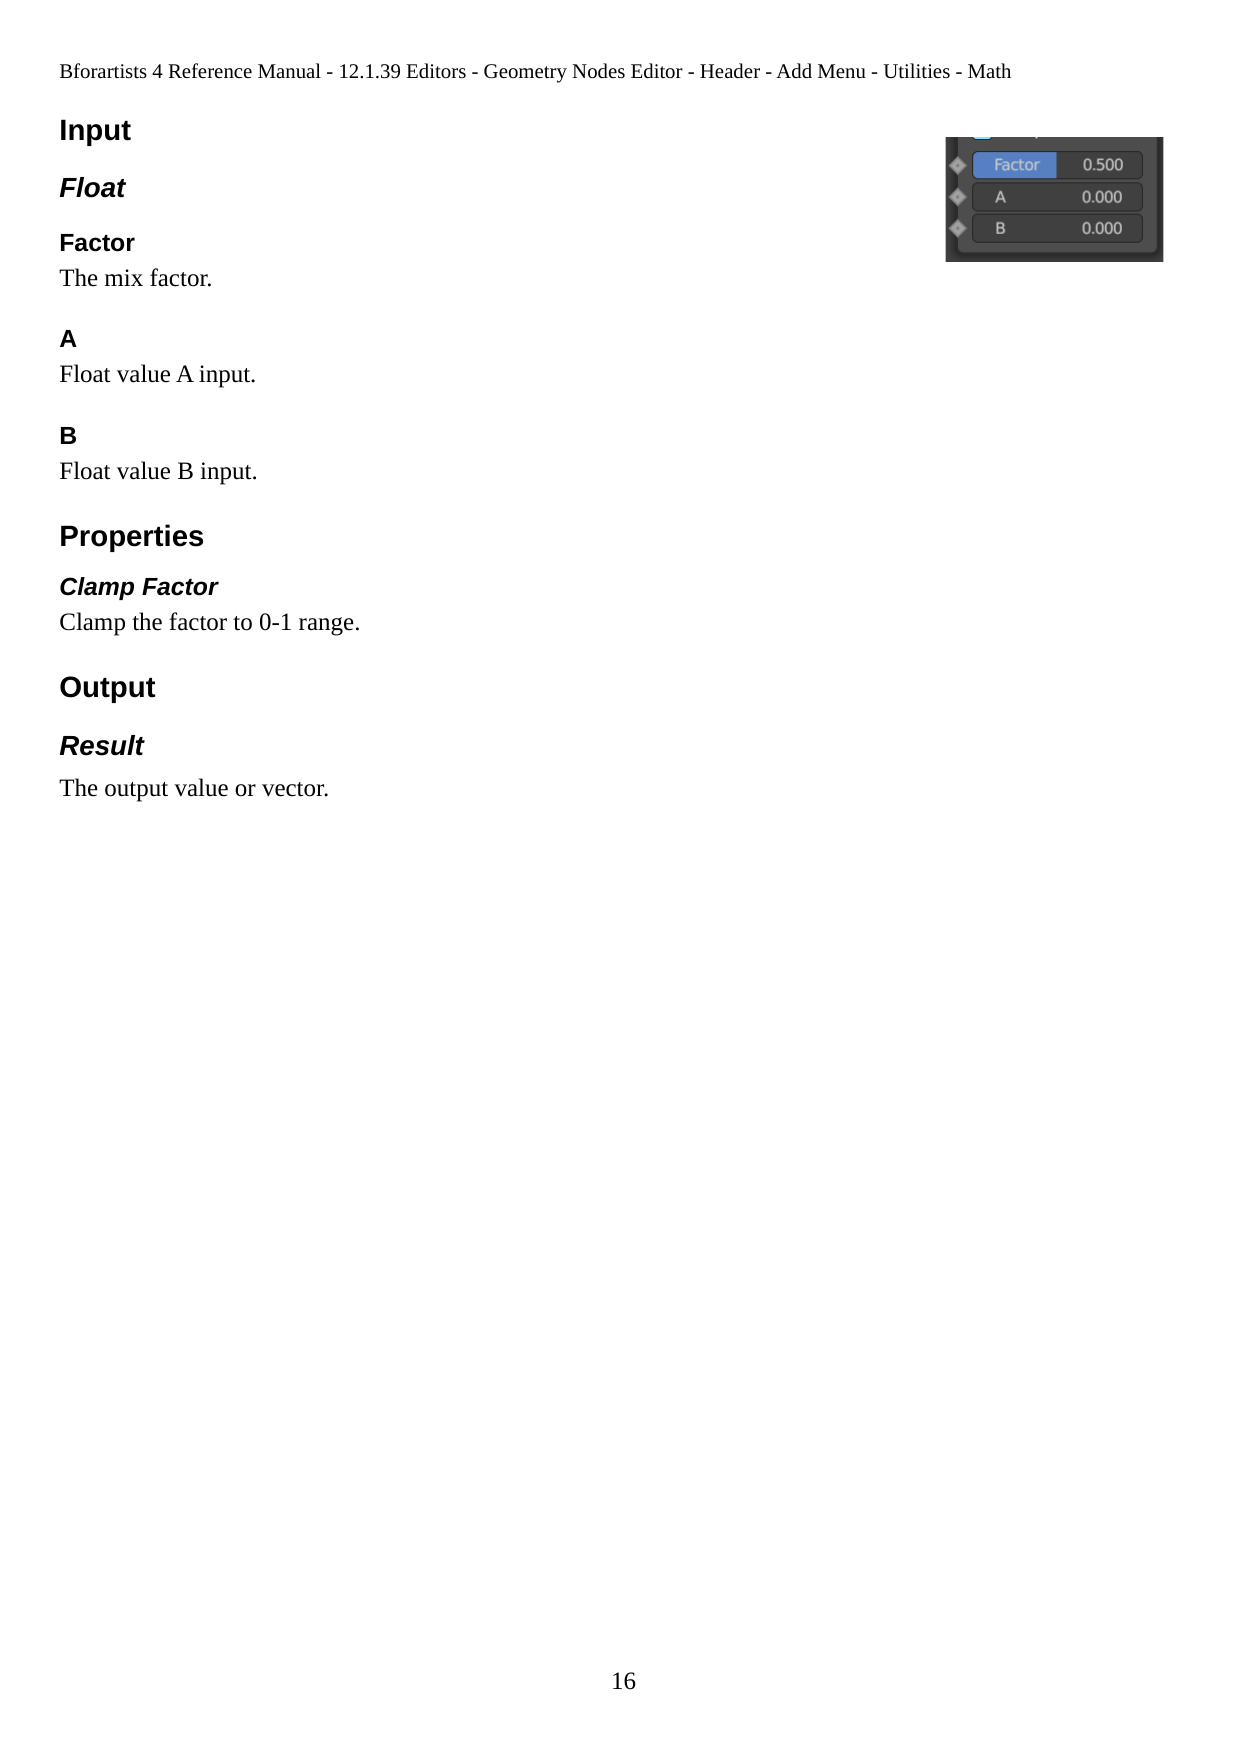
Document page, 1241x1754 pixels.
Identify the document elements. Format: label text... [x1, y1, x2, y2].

subtitle Result [59, 729, 1181, 761]
subtitle Factor [59, 228, 945, 257]
subtitle B [59, 421, 1181, 449]
subtitle [1164, 228, 1181, 257]
subtitle Input [59, 113, 1181, 146]
subtitle A [59, 324, 1181, 353]
text The output value or vector. [59, 773, 1181, 802]
subtitle Output [59, 670, 1181, 704]
subtitle [1164, 171, 1181, 203]
picture [945, 137, 1164, 262]
subtitle Float [59, 171, 945, 203]
subtitle Properties [59, 519, 1181, 553]
text Clamp the factor to 0-1 range. [59, 607, 1181, 635]
subtitle Clamp Factor [59, 572, 1181, 600]
text Float value B input. [59, 456, 1181, 484]
text Float value A input. [59, 359, 1181, 388]
text The mix factor. [59, 263, 1181, 292]
